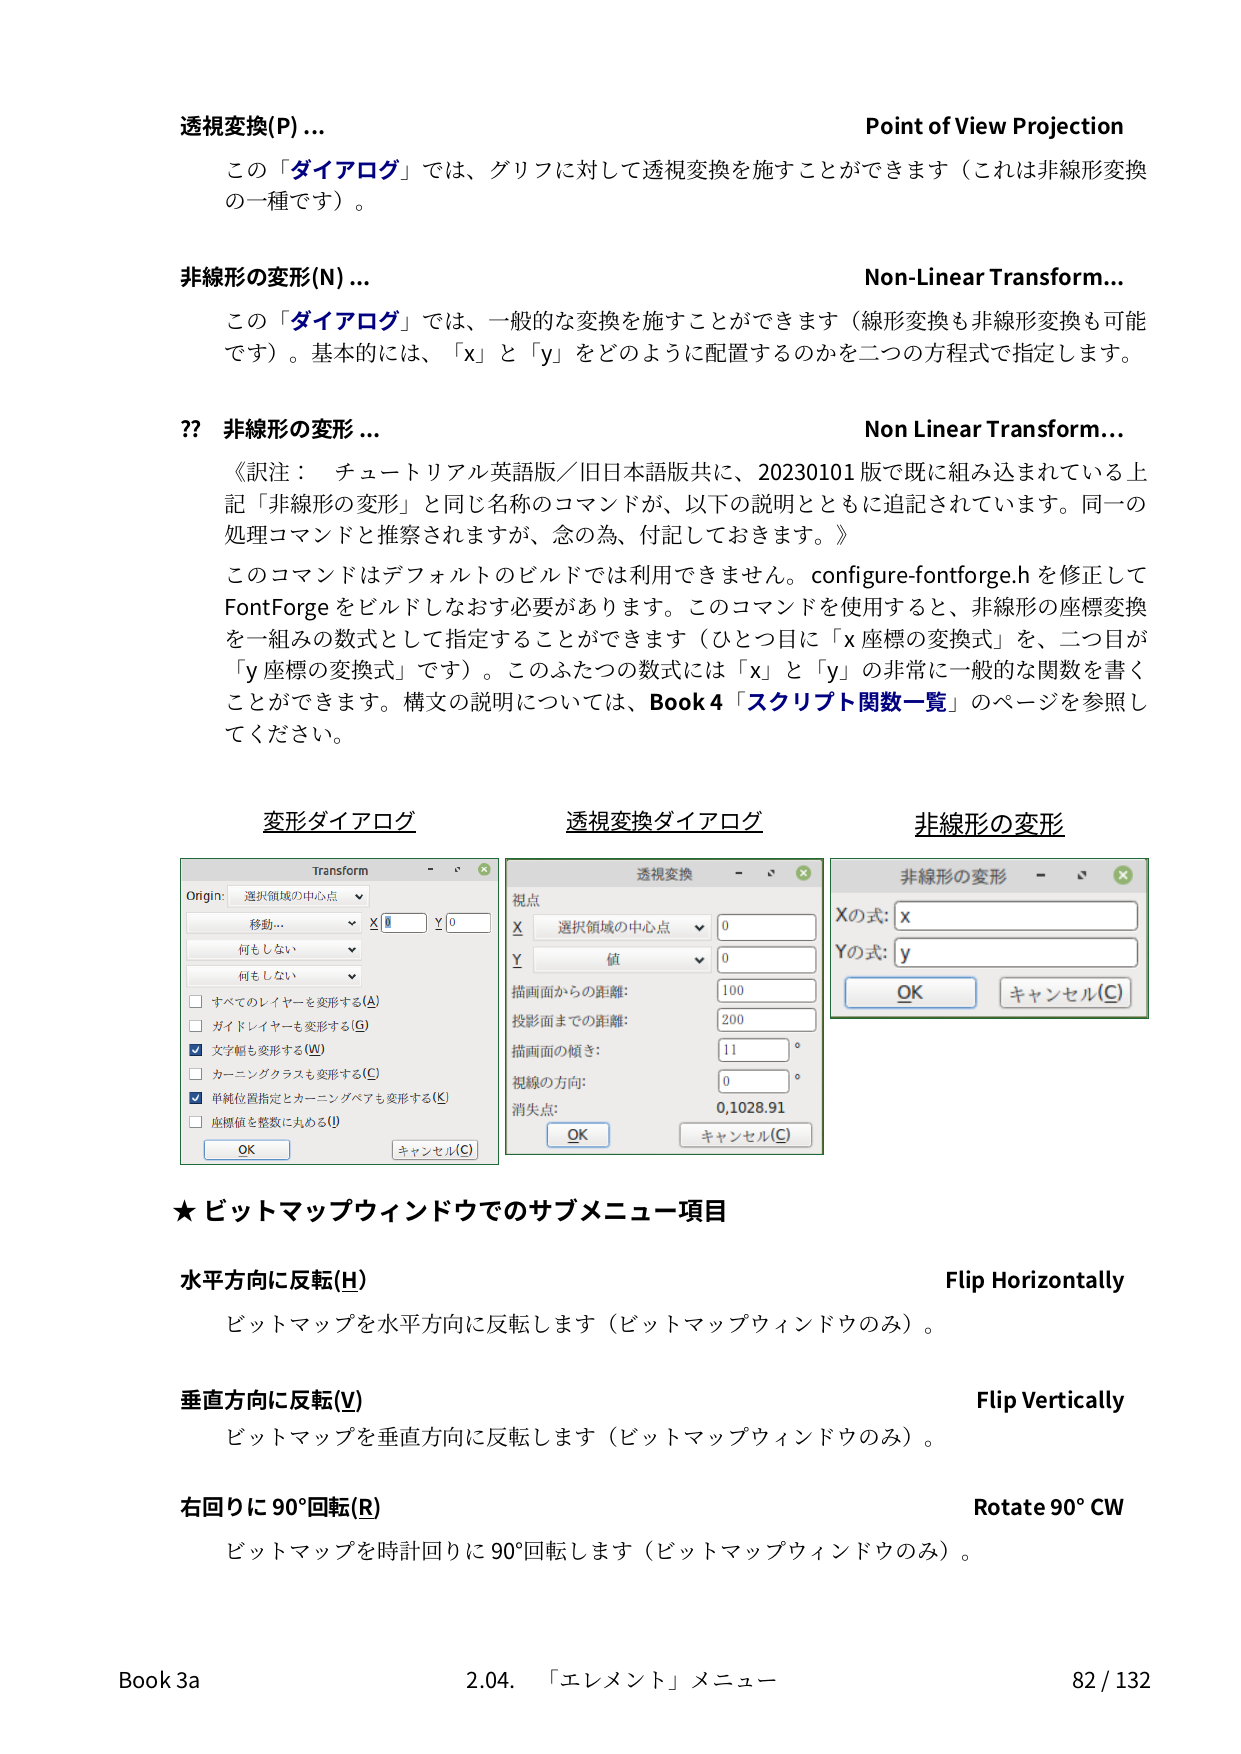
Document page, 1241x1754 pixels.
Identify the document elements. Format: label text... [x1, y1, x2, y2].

table_cell 透視変換(P) ... Point of View Projection この「ダイアログ」では、グリフに対して透視変換を施すことができます（これは非線形変換の一種です）。 [177, 89, 1152, 239]
table_header 変形ダイアログ [177, 795, 502, 849]
table_cell 垂直方向に反転(V) Flip Vertically ビットマップを垂直方向に反転します（ビットマップウィンドウのみ）。 [177, 1362, 1152, 1470]
text ★ ビットマップウィンドウでのサブメニュー項目 [173, 1192, 1152, 1228]
table_cell [177, 849, 502, 1174]
table_header 水平方向に反転(H） Flip Horizontally ビットマップを水平方向に反転します（ビットマップウィンドウのみ）。 [177, 1243, 1152, 1362]
table_header 非線形の変形 [827, 795, 1152, 849]
table_cell 非線形の変形(N) ... Non-Linear Transform... この「ダイアログ」では、一般的な変換を施すことができます（線形変換も非線形変換も可能です）。基本的には、「x」と「y」をどのように配置するのかを二つの方程式で指定します。 [177, 240, 1152, 391]
picture [506, 859, 823, 1154]
table_header 透視変換ダイアログ [502, 795, 827, 849]
picture [831, 859, 1148, 1018]
table_cell [502, 849, 827, 1174]
picture [181, 859, 498, 1164]
table_cell ⁇ 非線形の変形 ... Non Linear Transform… 《訳注： チュートリアル英語版／旧日本語版共に、20230101版で既に組み込まれている上記「非線形の変形」と同じ名称のコマンドが、以下の説明とともに追記されています。同一の処理コマンドと推察されますが、念の為、付記しておきます。》 このコマンドはデフォルトのビルドでは利用できません。configure-fontforge.h を修正して FontForge をビルドしなおす必要があります。このコマンドを使用すると、非線形の座標変換を一組みの数式として指定することができます（ひとつ目に「x 座標の変換式」を、二つ目が 「y 座標の変換式」です）。このふたつの数式には「x」と「y」の非常に一般的な関数を書くことができます。構文の説明については、Book 4「スクリプト関数一覧」のページを参照してください。 [177, 391, 1152, 778]
table_cell 右回りに90°回転(R) Rotate 90° CW ビットマップを時計回りに90°回転します（ビットマップウィンドウのみ）。 [177, 1470, 1152, 1589]
table_cell [827, 849, 1152, 1174]
